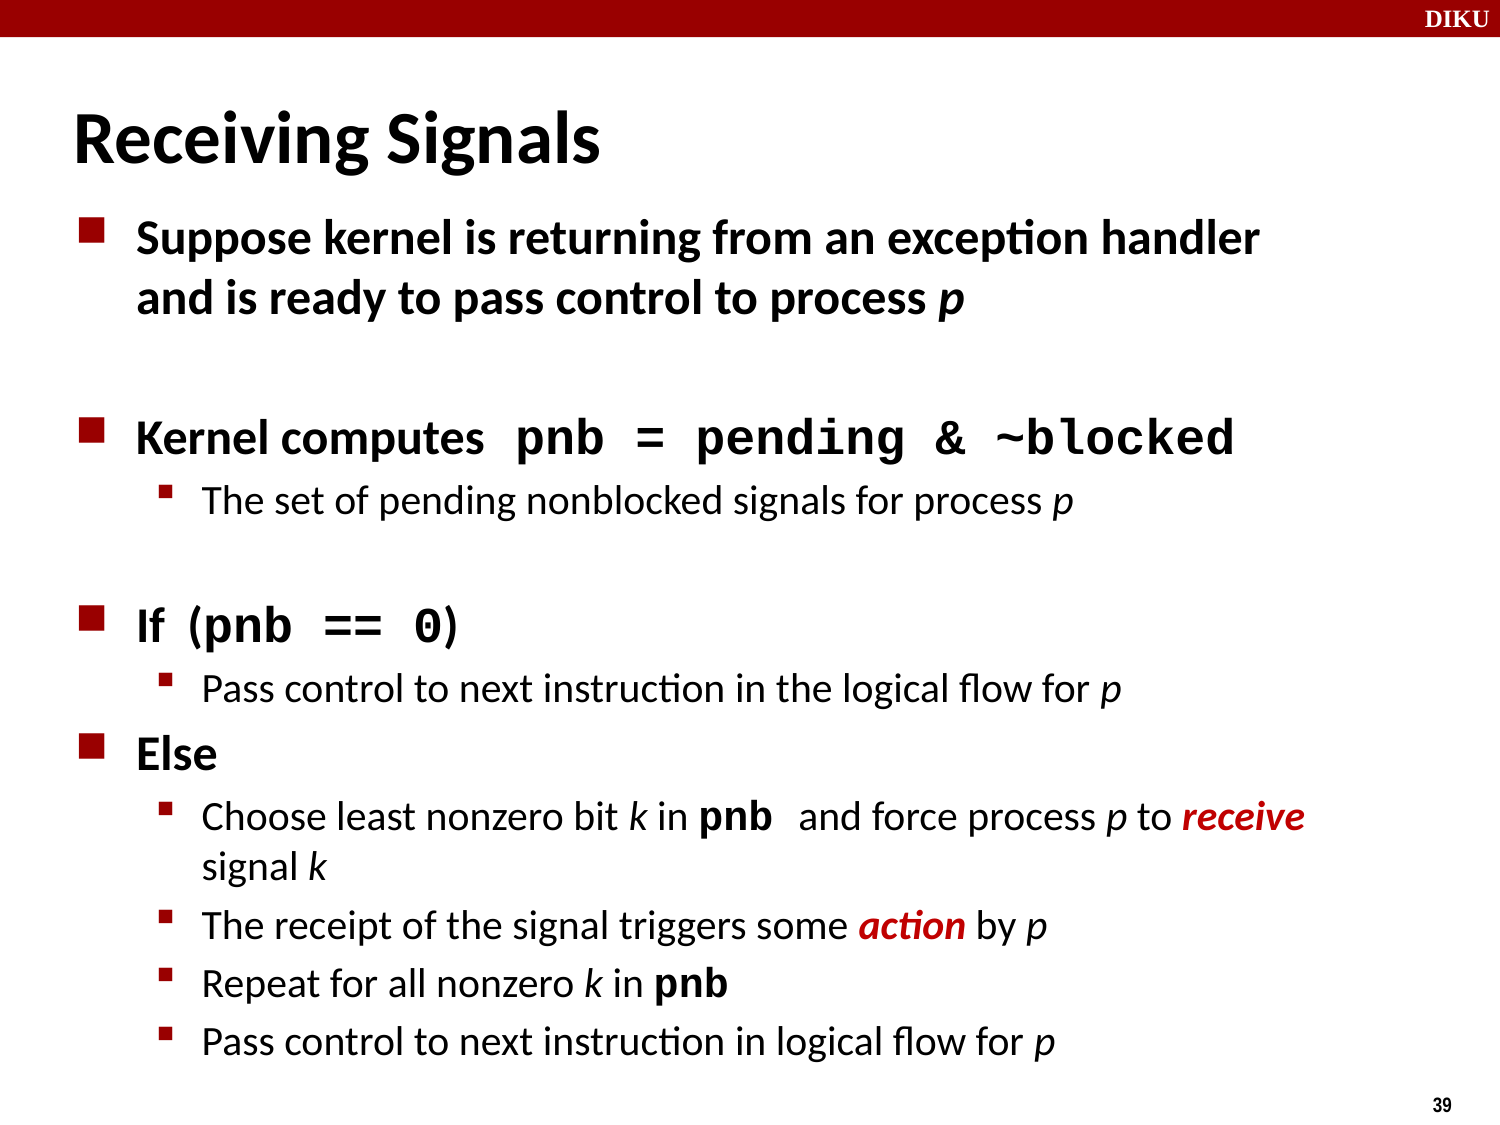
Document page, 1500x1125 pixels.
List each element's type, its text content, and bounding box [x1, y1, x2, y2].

text_box Receiving Signals [58, 71, 1304, 197]
text_box Suppose kernel is returning from an exception handler and is ready to pass control to process p Kernel computes pnb = pending & ~blocked The set of pending nonblocked signals for process p If (pnb == 0) Pass control to next instruction in the logical flow for p Else Choose least nonzero bit k in pnb and force process p to receive signal k The receipt of the signal triggers some action by p Repeat for all nonzero k in pnb Pass control to next instruction in logical flow for p [65, 196, 1361, 1013]
